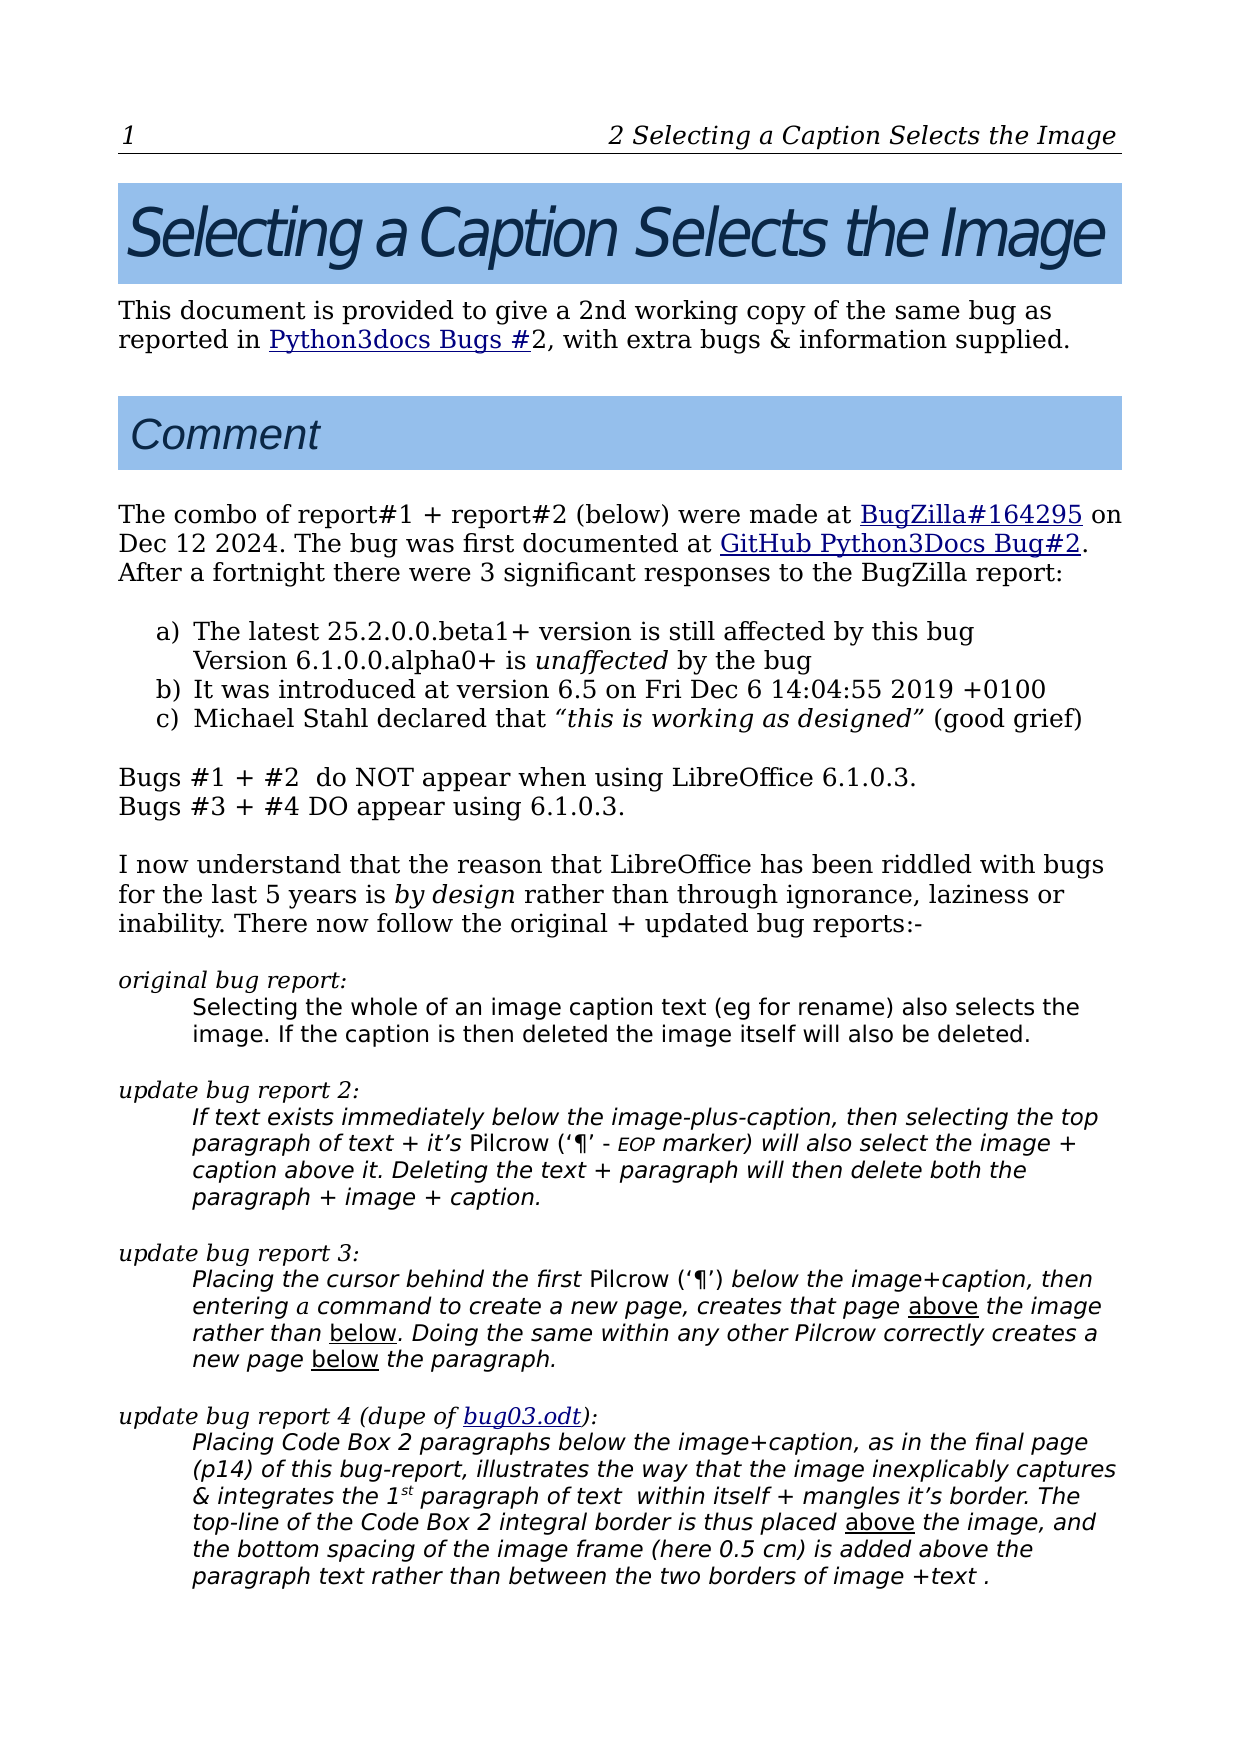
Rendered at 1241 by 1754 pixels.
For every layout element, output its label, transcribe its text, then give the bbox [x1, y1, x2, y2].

text original bug report: [118, 968, 1122, 994]
list Michael Stahl declared that “this is working as designed” (good grief) [156, 704, 1122, 733]
text Selecting the whole of an image caption text (eg for rename) also selects the image. If the caption is then deleted the image itself will also be deleted. [192, 994, 1122, 1048]
list It was introduced at version 6.5 on Fri Dec 6 14:04:55 2019 +0100 [156, 675, 1122, 704]
subtitle Selecting a Caption Selects the Image [118, 183, 1122, 284]
list The latest 25.2.0.0.beta1+ version is still affected by this bug Version 6.1.0.0.alpha0+ is unaffected by the bug [156, 617, 1122, 675]
text I now understand that the reason that LibreOffice has been riddled with bugs for the last 5 years is by design rather than through ignorance, laziness or inability. There now follow the original + updated bug reports:- [118, 851, 1122, 938]
text This document is provided to give a 2nd working copy of the same bug as reported in Python3docs Bugs #2, with extra bugs & information supplied. [118, 296, 1122, 354]
text update bug report 4 (dupe of bug03.odt): [118, 1403, 1122, 1429]
text Bugs #1 + #2 do NOT appear when using LibreOffice 6.1.0.3. Bugs #3 + #4 DO appear using 6.1.0.3. [118, 763, 1122, 821]
subtitle Comment [118, 396, 1122, 470]
text Placing Code Box 2 paragraphs below the image+caption, as in the final page (p10) of this bug-report, illustrates the way that the image inexplicably captures & integrates the 1st paragraph of text within itself + mangles it’s border. The top-line of the Code Box 2 integral border is thus placed above the image, and the bottom spacing of the image frame (here 0.5 cm) is added above the paragraph text rather than between the two borders of image +text . [192, 1429, 1122, 1589]
text update bug report 3: [118, 1240, 1122, 1267]
text The combo of report#1 + report#2 (below) were made at BugZilla#164295 on Dec 12 2024. The bug was first documented at GitHub Python3Docs Bug#2. After a fortnight there were 3 significant responses to the BugZilla report: [118, 500, 1122, 587]
text update bug report 2: [118, 1077, 1122, 1104]
text If text exists immediately below the image-plus-caption, then selecting the top paragraph of text + it’s Pilcrow (‘¶’ - eop marker) will also select the image + caption above it. Deleting the text + paragraph will then delete both the paragraph + image + caption. [192, 1104, 1122, 1211]
text Placing the cursor behind the first Pilcrow (‘¶’) below the image+caption, then entering a command to create a new page, creates that page above the image rather than below. Doing the same within any other Pilcrow correctly creates a new page below the paragraph. [192, 1267, 1122, 1373]
